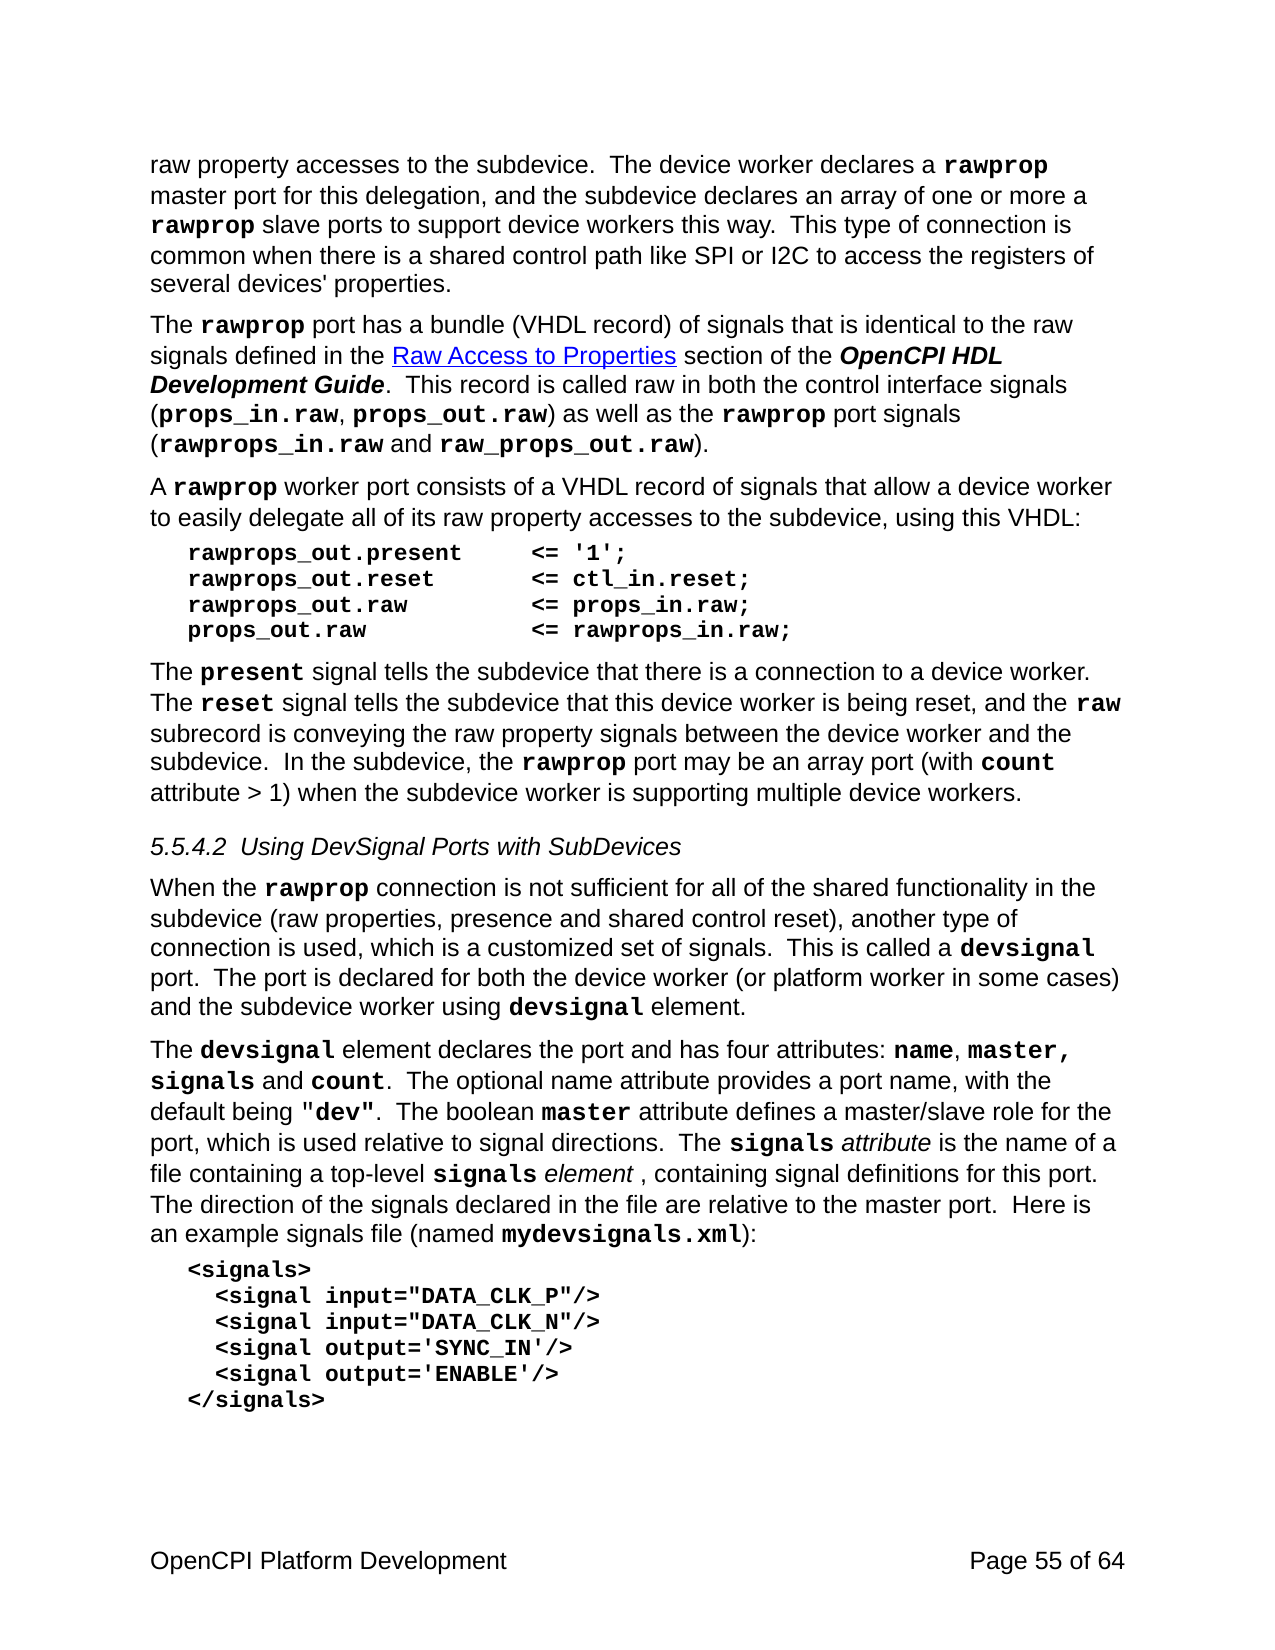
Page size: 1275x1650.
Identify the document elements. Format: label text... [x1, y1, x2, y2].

subtitle Using DevSignal Ports with SubDevices [150, 832, 1125, 861]
text <signals> <signal input="DATA_CLK_P"/> <signal input="DATA_CLK_N"/> <signal output='SYNC_IN'/> <signal output='ENABLE'/> </signals> [187, 1258, 1125, 1414]
text When the rawprop connection is not sufficient for all of the shared functionality in the subdevice (raw properties, presence and shared control reset), another type of connection is used, which is a customized set of signals. This is called a devsignal port. The port is declared for both the device worker (or platform worker in some cases) and the subdevice worker using devsignal element. [150, 873, 1125, 1023]
text A rawprop worker port consists of a VHDL record of signals that allow a device worker to easily delegate all of its raw property accesses to the subdevice, using this VHDL: [150, 472, 1125, 532]
text rawprops_out.present <= '1'; rawprops_out.reset <= ctl_in.reset; rawprops_out.raw <= props_in.raw; props_out.raw <= rawprops_in.raw; [187, 541, 1125, 645]
text The rawprop port has a bundle (VHDL record) of signals that is identical to the raw signals defined in the Raw Access to Properties section of the OpenCPI HDL Development Guide. This record is called raw in both the control interface signals (props_in.raw, props_out.raw) as well as the rawprop port signals (rawprops_in.raw and raw_props_out.raw). [150, 310, 1125, 460]
text The present signal tells the subdevice that there is a connection to a device worker. The reset signal tells the subdevice that this device worker is being reset, and the raw subrecord is conveying the raw property signals between the device worker and the subdevice. In the subdevice, the rawprop port may be an array port (with count attribute > 1) when the subdevice worker is supporting multiple device workers. [150, 657, 1125, 807]
text The devsignal element declares the port and has four attributes: name, master, signals and count. The optional name attribute provides a port name, with the default being "dev". The boolean master attribute defines a master/slave role for the port, which is used relative to signal directions. The signals attribute is the name of a file containing a top-level signals element , containing signal definitions for this port. The direction of the signals declared in the file are relative to the master port. Here is an example signals file (named mydevsignals.xml): [150, 1035, 1125, 1249]
text raw property accesses to the subdevice. The device worker declares a rawprop master port for this delegation, and the subdevice declares an array of one or more a rawprop slave ports to support device workers this way. This type of connection is common when there is a shared control path like SPI or I2C to access the registers of several devices' properties. [150, 150, 1125, 298]
